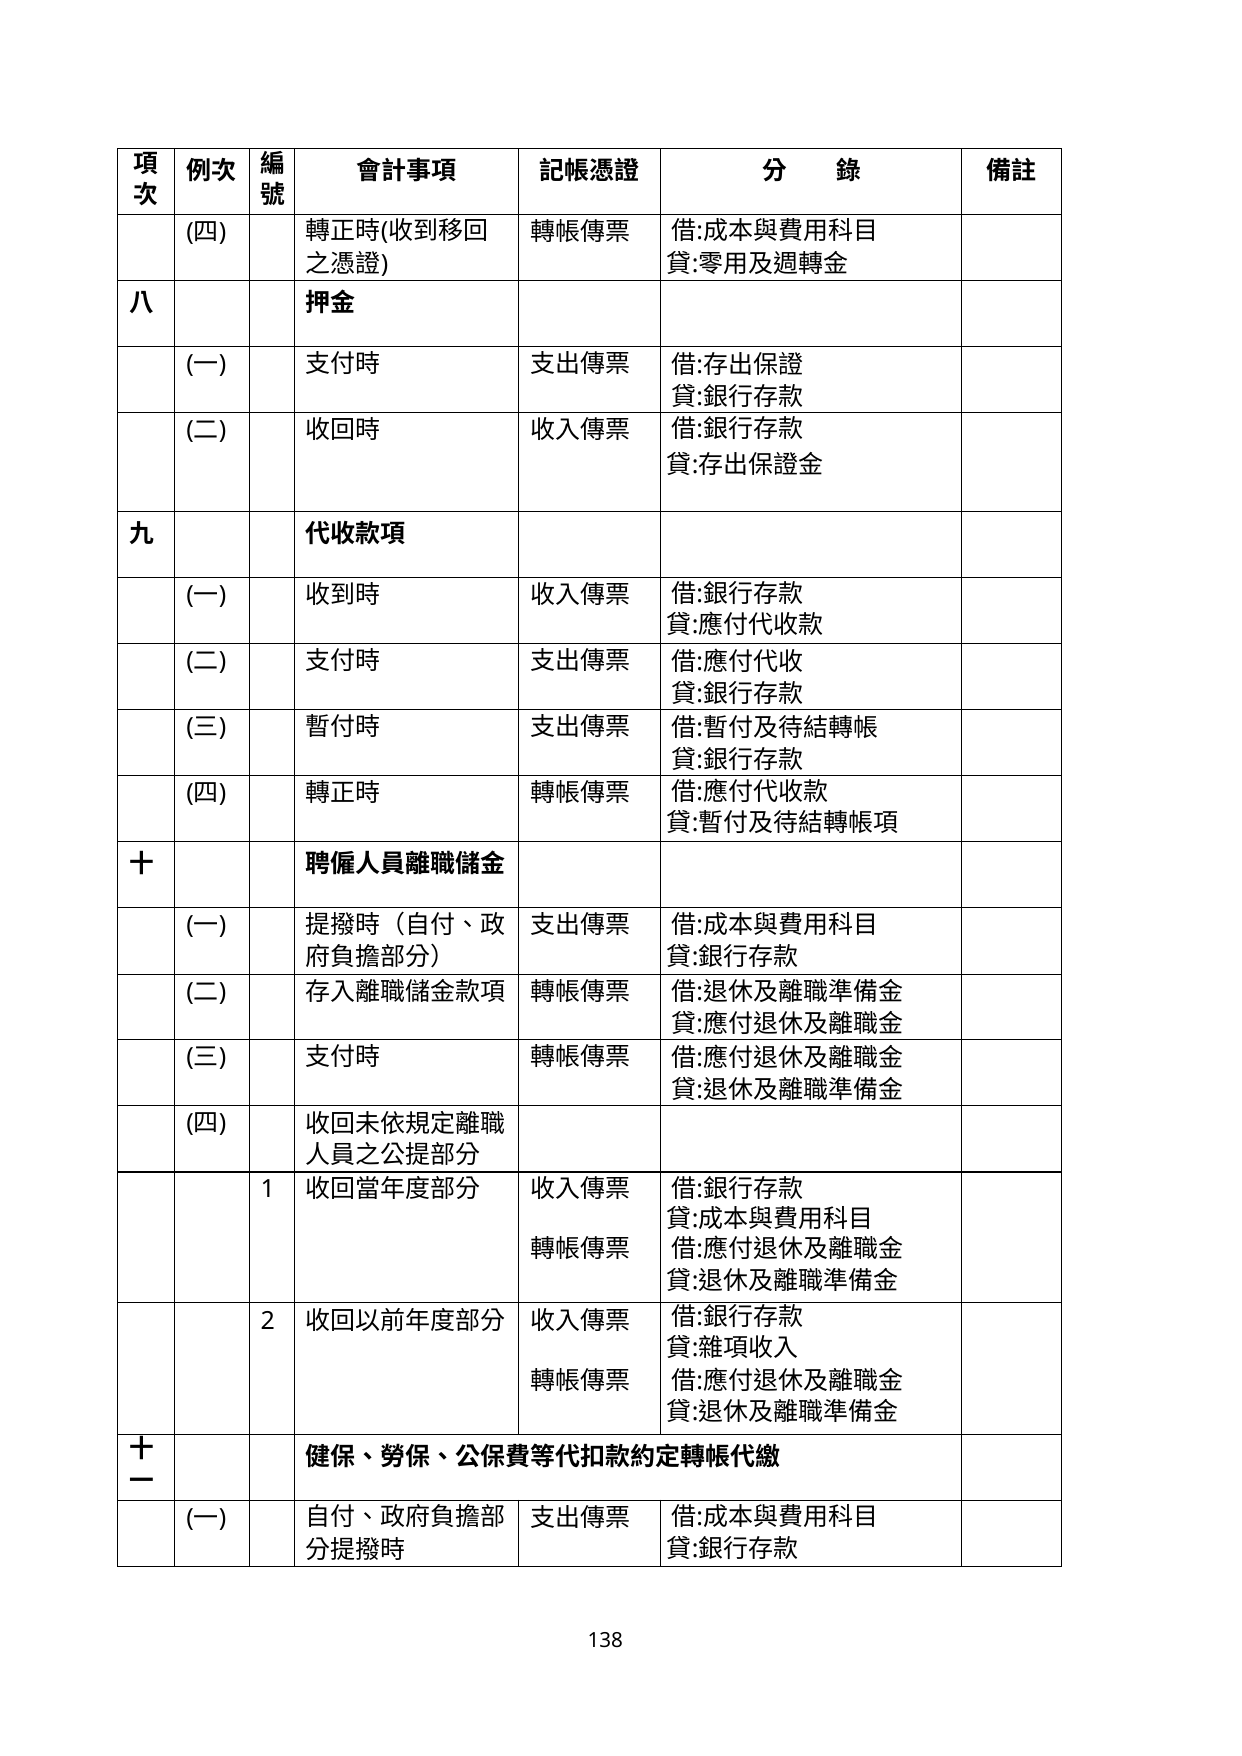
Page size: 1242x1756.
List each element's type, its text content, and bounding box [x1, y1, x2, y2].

table_cell [118, 776, 174, 841]
table_cell 借:成本與費用科目 [661, 908, 961, 942]
table_cell [118, 1501, 174, 1566]
table_cell 轉帳傳票 [519, 1234, 660, 1302]
table_cell 借:應付退休及離職金 [661, 1365, 961, 1397]
table_cell 府負擔部分） [295, 942, 518, 973]
table_cell 貸:成本與費用科目 [661, 1205, 961, 1234]
table_cell [962, 842, 1061, 907]
table_cell [962, 1435, 1061, 1499]
table_cell (二) [175, 975, 249, 1039]
table_cell [962, 281, 1061, 346]
table_cell 自付、政府負擔部 [295, 1501, 518, 1534]
table_cell 借:成本與費用科目 [661, 215, 961, 248]
table_cell 貸:銀行存款 [661, 942, 961, 973]
table_cell 收回以前年度部分 [295, 1303, 518, 1433]
table_cell (一) [175, 908, 249, 973]
table_cell 借:銀行存款 [661, 1173, 961, 1205]
table_cell [175, 1435, 249, 1499]
table_cell (一) [175, 347, 249, 412]
table_cell 支付時 [295, 347, 518, 412]
table_cell (二) [175, 644, 249, 709]
table_cell [118, 710, 174, 775]
table_cell 存入離職儲金款項 [295, 975, 518, 1039]
table_cell [250, 842, 294, 907]
table_cell [519, 512, 660, 577]
table_cell 十 [118, 842, 174, 907]
table_cell [962, 512, 1061, 577]
table_header 記帳憑證 [519, 149, 660, 214]
table_cell [962, 975, 1061, 1039]
table_header 備註 [962, 149, 1061, 214]
table_cell (一) [175, 578, 249, 643]
table_cell [962, 1173, 1061, 1302]
table_cell 暫付時 [295, 710, 518, 775]
table_cell [250, 413, 294, 511]
table_cell (四) [175, 776, 249, 841]
table_cell [962, 347, 1061, 412]
table_cell [250, 578, 294, 643]
table_cell [175, 512, 249, 577]
table_cell 提撥時（自付、政 [295, 908, 518, 942]
table_cell [118, 908, 174, 973]
table_cell 轉正時(收到移回 [295, 215, 518, 248]
table_cell 支出傳票 [519, 347, 660, 412]
table_cell [962, 710, 1061, 775]
table_cell 收入傳票 [519, 1173, 660, 1205]
table_cell 九 [118, 512, 174, 577]
table_cell (四) [175, 215, 249, 280]
table_header 分 [661, 149, 812, 214]
table_cell [250, 776, 294, 841]
table_cell 借:銀行存款 [661, 1303, 961, 1335]
table_cell 貸:零用及週轉金 [661, 249, 961, 280]
table_cell [250, 347, 294, 412]
table_cell (四) [175, 1106, 249, 1171]
table_cell 之憑證) [295, 249, 518, 280]
table_cell 貸:退休及離職準備金 [661, 1266, 961, 1302]
table_cell 借:應付退休及離職金 [661, 1234, 961, 1266]
table_cell 轉帳傳票 [519, 1365, 660, 1433]
table_cell [175, 281, 249, 346]
table_cell [118, 413, 174, 511]
table_cell [250, 644, 294, 709]
table_cell 轉正時 [295, 776, 518, 841]
table_cell (三) [175, 1040, 249, 1105]
table_header 會計事項 [295, 149, 518, 214]
table_cell [175, 842, 249, 907]
table_cell 借:銀行存款 貸:應付代收款 [661, 578, 961, 643]
table_cell [118, 1106, 174, 1171]
table_cell 代收款項 [295, 512, 518, 577]
table_cell 八 [118, 281, 174, 346]
table_cell 借:應付退休及離職金 貸:退休及離職準備金 [661, 1040, 961, 1105]
table_cell [519, 1335, 660, 1365]
table_cell [118, 578, 174, 643]
table_cell [118, 1040, 174, 1105]
table_cell [519, 1205, 660, 1234]
table_cell 1 [250, 1173, 294, 1302]
table_cell 貸:退休及離職準備金 [661, 1398, 961, 1433]
table_cell [519, 842, 660, 907]
table_cell 收入傳票 [519, 578, 660, 643]
table_cell [962, 908, 1061, 973]
table_cell 支出傳票 [519, 908, 660, 973]
table_cell [118, 644, 174, 709]
table_cell 轉帳傳票 [519, 1040, 660, 1105]
table_cell 貸:銀行存款 [661, 1534, 961, 1566]
table_cell [519, 281, 660, 346]
table_cell 收到時 [295, 578, 518, 643]
table_cell 聘僱人員離職儲金 [295, 842, 518, 907]
table_cell [118, 347, 174, 412]
table_cell (二) [175, 413, 249, 511]
table_cell [661, 281, 961, 346]
table_cell [175, 1173, 249, 1302]
table_cell [962, 776, 1061, 841]
table_cell [250, 975, 294, 1039]
table_cell [962, 1501, 1061, 1566]
table_cell [250, 1040, 294, 1105]
table_cell 借:應付代收款 貸:暫付及待結轉帳項 [661, 776, 961, 841]
table_cell [962, 215, 1061, 280]
table_cell (三) [175, 710, 249, 775]
table_cell [962, 644, 1061, 709]
table_cell 支付時 [295, 644, 518, 709]
table_cell (一) [175, 1501, 249, 1566]
table_cell [250, 1435, 294, 1499]
table_cell 收回時 [295, 413, 518, 511]
table_cell 轉帳傳票 [519, 975, 660, 1039]
table_cell 借:應付代收 貸:銀行存款 [661, 644, 961, 709]
table_cell 收回當年度部分 [295, 1173, 518, 1302]
table_cell [118, 975, 174, 1039]
table_cell 借:退休及離職準備金 貸:應付退休及離職金 [661, 975, 961, 1039]
table_cell [250, 1501, 294, 1566]
table_cell [250, 710, 294, 775]
table_cell [118, 1173, 174, 1302]
table_cell [661, 512, 961, 577]
table_cell [661, 1106, 961, 1171]
table_cell 收入傳票 [519, 413, 660, 511]
table_cell [118, 1303, 174, 1433]
table_cell [962, 1106, 1061, 1171]
table_cell 十 一 [118, 1435, 174, 1499]
table_cell 2 [250, 1303, 294, 1433]
table_cell 借:暫付及待結轉帳 貸:銀行存款 [661, 710, 961, 775]
table_header 編 號 [250, 149, 294, 214]
table_cell [962, 578, 1061, 643]
table_cell 支付時 [295, 1040, 518, 1105]
table_cell 貸:雜項收入 [661, 1335, 961, 1365]
table_cell 轉帳傳票 [519, 776, 660, 841]
table_header 錄 [812, 149, 961, 214]
table_cell 支出傳票 [519, 710, 660, 775]
table_cell [250, 215, 294, 280]
table_cell 轉帳傳票 [519, 215, 660, 280]
table_cell 收回未依規定離職人員之公提部分 [295, 1106, 518, 1171]
table_cell [118, 215, 174, 280]
table_cell [962, 1040, 1061, 1105]
table_cell [250, 1106, 294, 1171]
table_cell [250, 281, 294, 346]
table_cell [250, 512, 294, 577]
table_cell [962, 1303, 1061, 1433]
table_header 項 次 [118, 149, 174, 214]
table_cell 健保、勞保、公保費等代扣款約定轉帳代繳 [295, 1435, 961, 1499]
table_cell [250, 908, 294, 973]
table_cell 借:存出保證 貸:銀行存款 [661, 347, 961, 412]
table_cell 支出傳票 [519, 644, 660, 709]
table_cell 支出傳票 [519, 1501, 660, 1566]
table_cell 借:銀行存款 貸:存出保證金 [661, 413, 961, 511]
table_cell 借:成本與費用科目 [661, 1501, 961, 1534]
table_header 例次 [175, 149, 249, 214]
table_cell 收入傳票 [519, 1303, 660, 1335]
table_cell [175, 1303, 249, 1433]
table_cell 分提撥時 [295, 1534, 518, 1566]
table_cell [519, 1106, 660, 1171]
table_cell 押金 [295, 281, 518, 346]
table_cell [962, 413, 1061, 511]
table_cell [661, 842, 961, 907]
